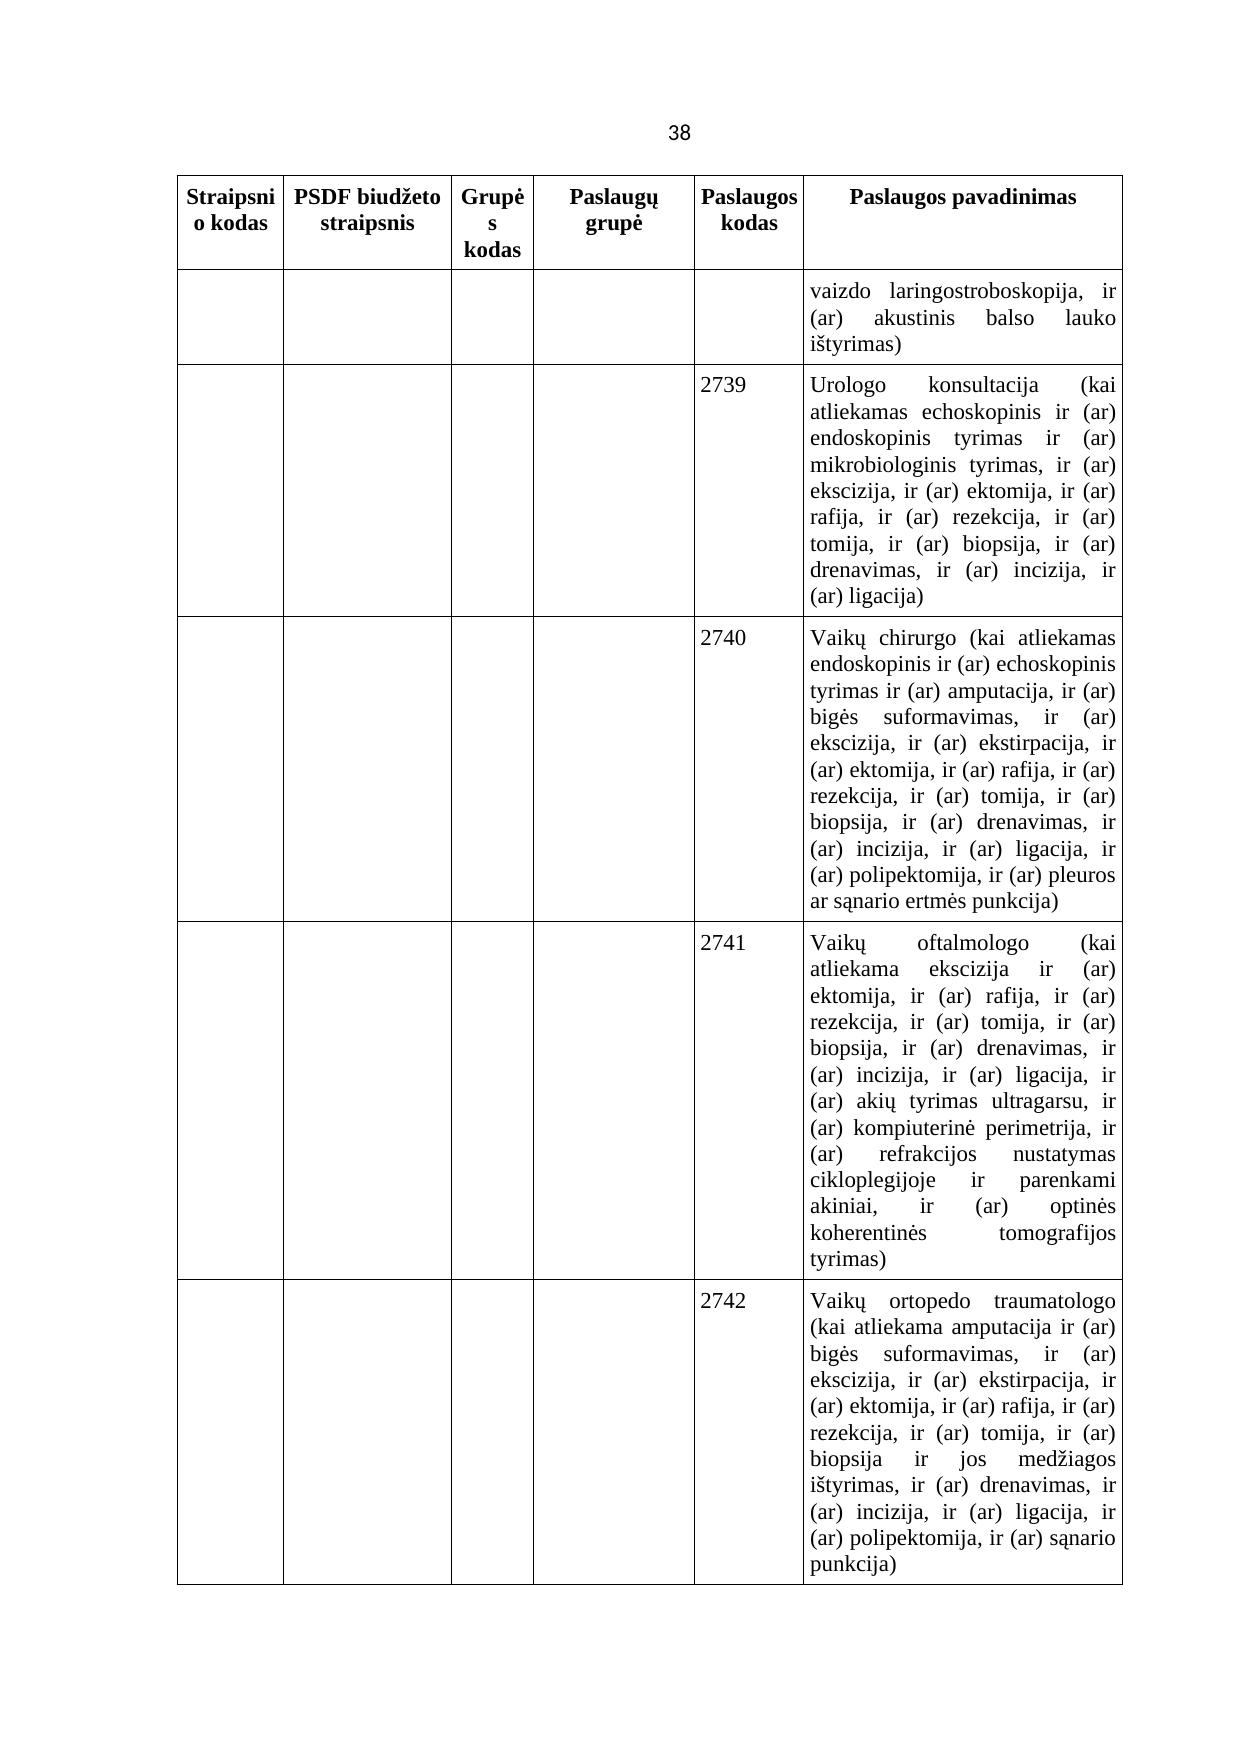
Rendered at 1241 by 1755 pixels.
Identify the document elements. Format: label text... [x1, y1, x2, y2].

table_cell Urologo konsultacija (kai atliekamas echoskopinis ir (ar) endoskopinis tyrimas ir (ar) mikrobiologinis tyrimas, ir (ar) ekscizija, ir (ar) ektomija, ir (ar) rafija, ir (ar) rezekcija, ir (ar) tomija, ir (ar) biopsija, ir (ar) drenavimas, ir (ar) incizija, ir (ar) ligacija) [804, 365, 1122, 616]
table_cell 2741 [695, 922, 803, 1279]
table_cell [284, 922, 451, 1279]
table_cell [534, 365, 694, 616]
table_cell [178, 365, 283, 616]
table_cell [284, 270, 451, 363]
table_cell Vaikų chirurgo (kai atliekamas endoskopinis ir (ar) echoskopinis tyrimas ir (ar) amputacija, ir (ar) bigės suformavimas, ir (ar) ekscizija, ir (ar) ekstirpacija, ir (ar) ektomija, ir (ar) rafija, ir (ar) rezekcija, ir (ar) tomija, ir (ar) biopsija, ir (ar) drenavimas, ir (ar) incizija, ir (ar) ligacija, ir (ar) polipektomija, ir (ar) pleuros ar sąnario ertmės punkcija) [804, 617, 1122, 921]
table_cell [284, 617, 451, 921]
table_cell [284, 1280, 451, 1584]
table_header Paslaugos kodas [695, 176, 803, 269]
table_cell [534, 922, 694, 1279]
table_cell [534, 1280, 694, 1584]
table_cell 2739 [695, 365, 803, 616]
table_cell [452, 617, 533, 921]
table_cell [452, 270, 533, 363]
table_cell Vaikų ortopedo traumatologo (kai atliekama amputacija ir (ar) bigės suformavimas, ir (ar) ekscizija, ir (ar) ekstirpacija, ir (ar) ektomija, ir (ar) rafija, ir (ar) rezekcija, ir (ar) tomija, ir (ar) biopsija ir jos medžiagos ištyrimas, ir (ar) drenavimas, ir (ar) incizija, ir (ar) ligacija, ir (ar) polipektomija, ir (ar) sąnario punkcija) [804, 1280, 1122, 1584]
table_cell Vaikų oftalmologo (kai atliekama ekscizija ir (ar) ektomija, ir (ar) rafija, ir (ar) rezekcija, ir (ar) tomija, ir (ar) biopsija, ir (ar) drenavimas, ir (ar) incizija, ir (ar) ligacija, ir (ar) akių tyrimas ultragarsu, ir (ar) kompiuterinė perimetrija, ir (ar) refrakcijos nustatymas cikloplegijoje ir parenkami akiniai, ir (ar) optinės koherentinės tomografijos tyrimas) [804, 922, 1122, 1279]
table_cell [695, 270, 803, 363]
table_cell [178, 922, 283, 1279]
table_cell [452, 922, 533, 1279]
table_header PSDF biudžeto straipsnis [284, 176, 451, 269]
table_header Straipsnio kodas [178, 176, 283, 269]
table_cell [284, 365, 451, 616]
table_cell [534, 617, 694, 921]
table_cell 2742 [695, 1280, 803, 1584]
table_cell [178, 1280, 283, 1584]
table_cell [452, 1280, 533, 1584]
table_header Grupės kodas [452, 176, 533, 269]
table_header Paslaugų grupė [534, 176, 694, 269]
table_cell [178, 617, 283, 921]
table_header Paslaugos pavadinimas [804, 176, 1122, 269]
table_cell vaizdo laringostroboskopija, ir (ar) akustinis balso lauko ištyrimas) [804, 270, 1122, 363]
table_cell 2740 [695, 617, 803, 921]
table_cell [534, 270, 694, 363]
table_cell [178, 270, 283, 363]
table_cell [452, 365, 533, 616]
